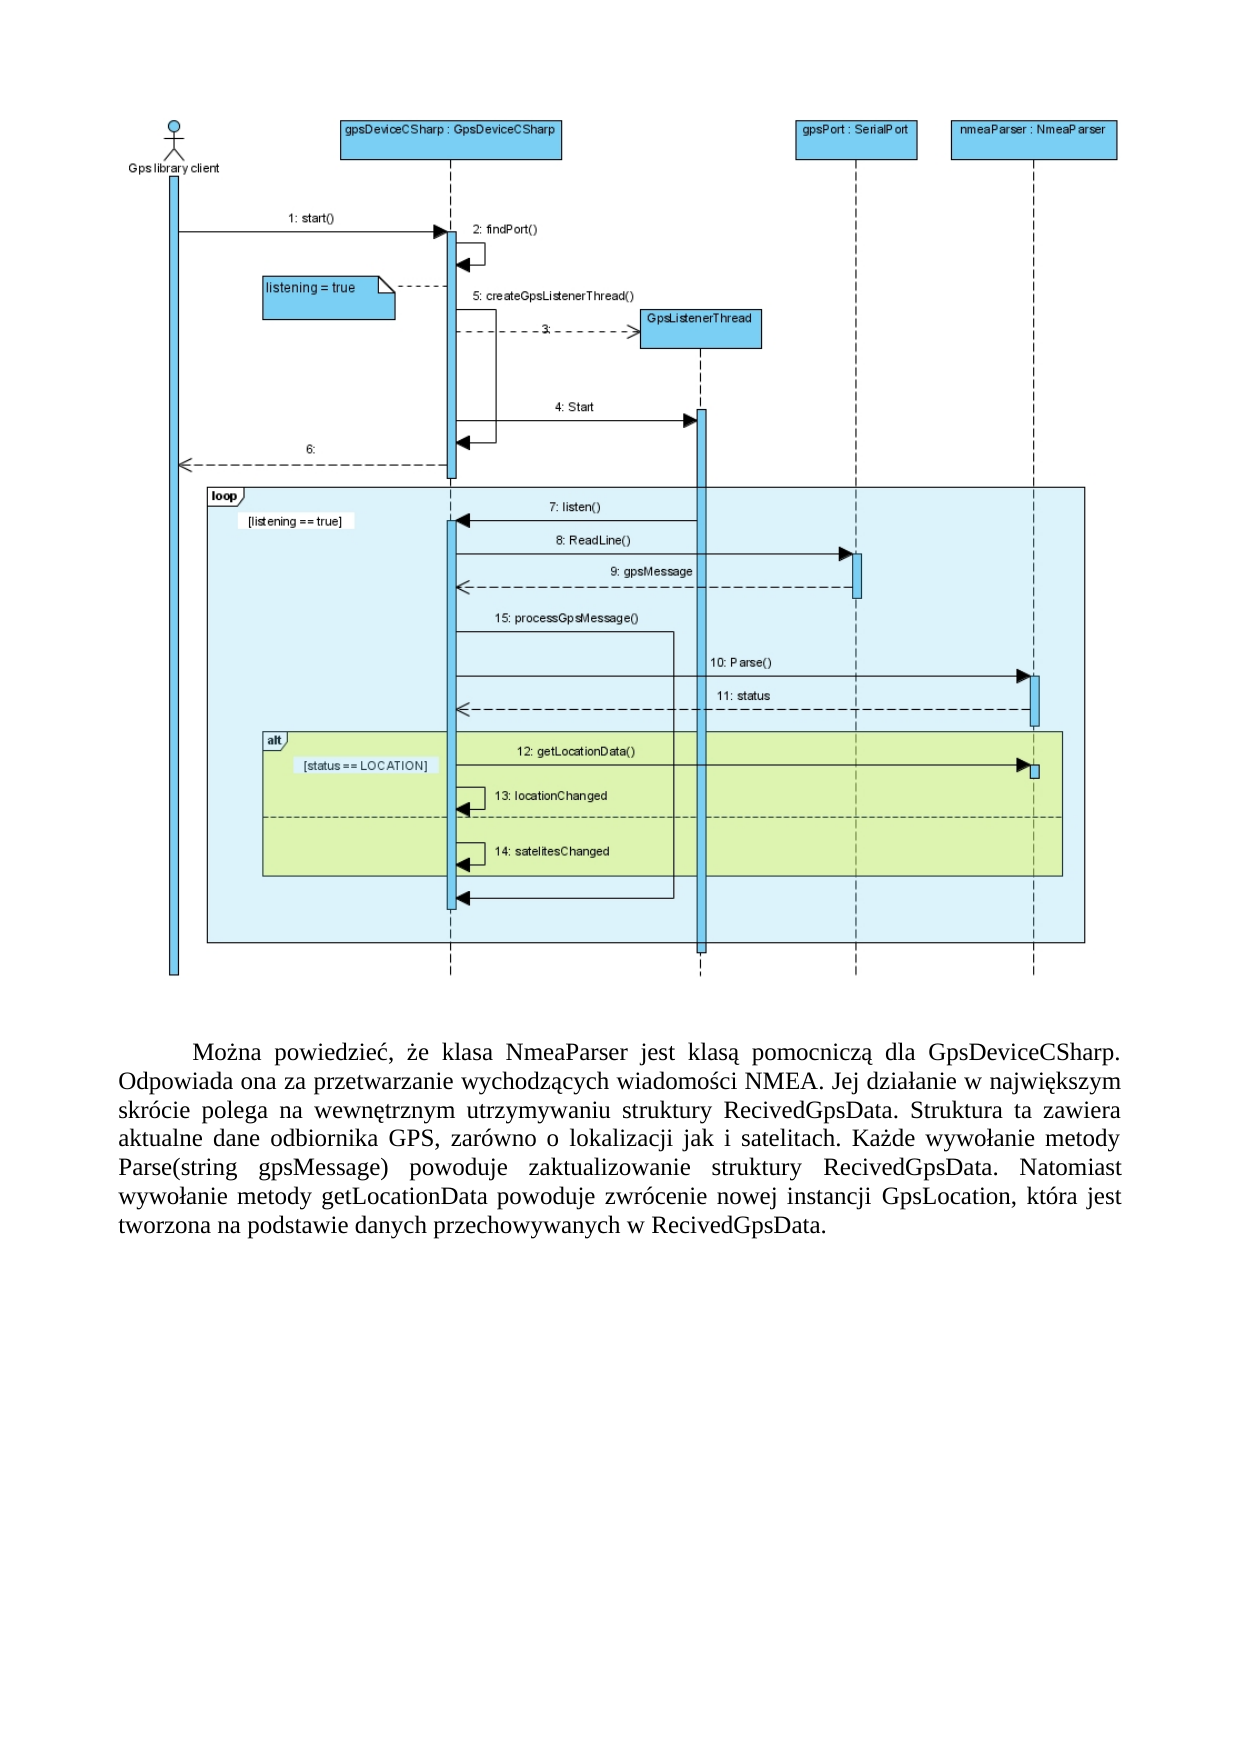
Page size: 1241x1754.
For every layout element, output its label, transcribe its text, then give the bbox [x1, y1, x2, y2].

text Można powiedzieć, że klasa NmeaParser jest klasą pomocniczą dla GpsDeviceCSharp. Odpowiada ona za przetwarzanie wychodzących wiadomości NMEA. Jej działanie w największym skrócie polega na wewnętrznym utrzymywaniu struktury RecivedGpsData. Struktura ta zawiera aktualne dane odbiornika GPS, zarówno o lokalizacji jak i satelitach. Każde wywołanie metody Parse(string gpsMessage) powoduje zaktualizowanie struktury RecivedGpsData. Natomiast wywołanie metody getLocationData powoduje zwrócenie nowej instancji GpsLocation, która jest tworzona na podstawie danych przechowywanych w RecivedGpsData. [118, 1037, 1122, 1238]
picture [118, 118, 1122, 980]
